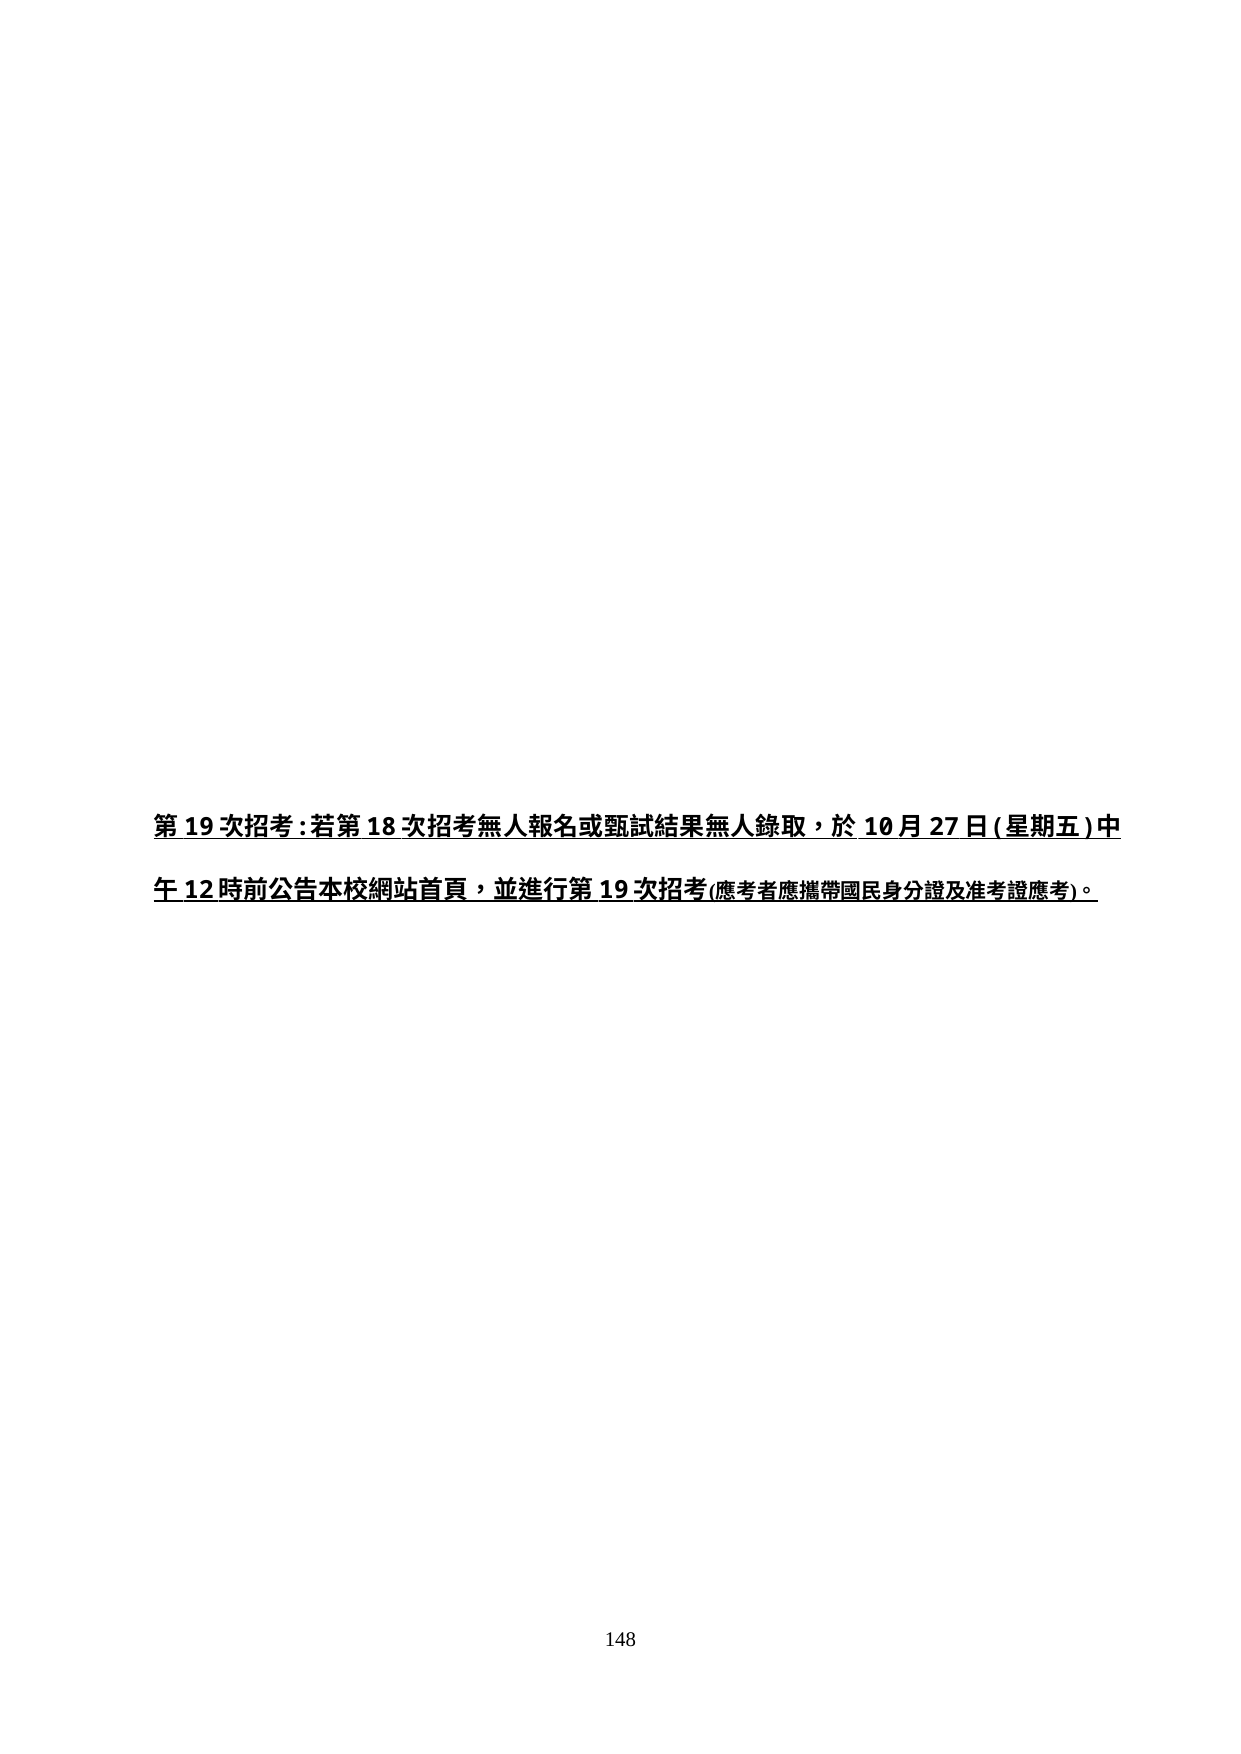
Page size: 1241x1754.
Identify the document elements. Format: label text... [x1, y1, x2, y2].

text 第19次招考:若第18次招考無人報名或甄試結果無人錄取，於10月27日(星期五)中午12時前公告本校網站首頁，並進行第19次招考(應考者應攜帶國民身分證及准考證應考)。 [153, 783, 1122, 908]
